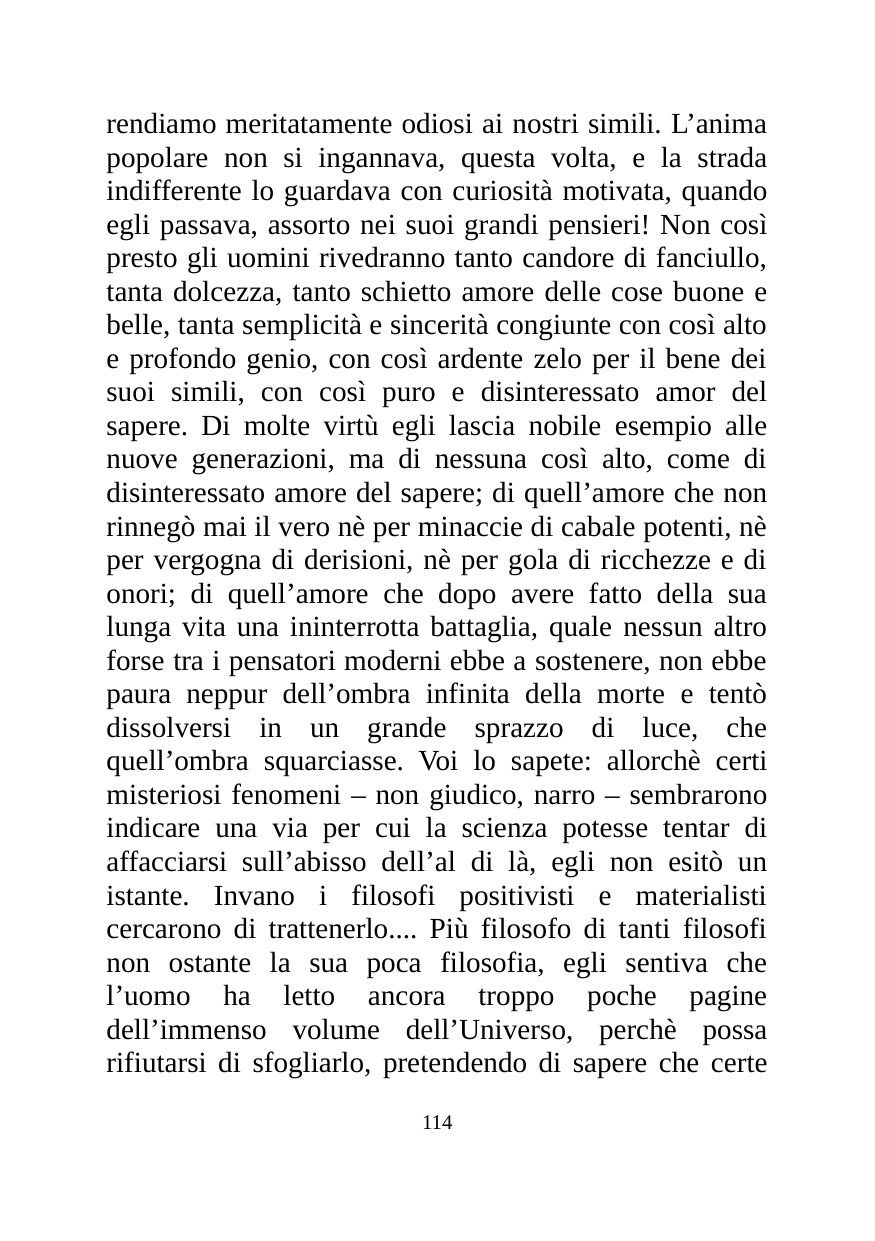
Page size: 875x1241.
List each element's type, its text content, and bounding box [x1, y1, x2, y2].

text rendiamo meritatamente odiosi ai nostri simili. L’anima popolare non si ingannava, questa volta, e la strada indifferente lo guardava con curiosità motivata, quando egli passava, assorto nei suoi grandi pensieri! Non così presto gli uomini rivedranno tanto candore di fanciullo, tanta dolcezza, tanto schietto amore delle cose buone e belle, tanta semplicità e sincerità congiunte con così alto e profondo genio, con così ardente zelo per il bene dei suoi simili, con così puro e disinteressato amor del sapere. Di molte virtù egli lascia nobile esempio alle nuove generazioni, ma di nessuna così alto, come di disinteressato amore del sapere; di quell’amore che non rinnegò mai il vero nè per minaccie di cabale potenti, nè per vergogna di derisioni, nè per gola di ricchezze e di onori; di quell’amore che dopo avere fatto della sua lunga vita una ininterrotta battaglia, quale nessun altro forse tra i pensatori moderni ebbe a sostenere, non ebbe paura neppur dell’ombra infinita della morte e tentò dissolversi in un grande sprazzo di luce, che quell’ombra squarciasse. Voi lo sapete: allorchè certi misteriosi fenomeni – non giudico, narro – sembrarono indicare una via per cui la scienza potesse tentar di affacciarsi sull’abisso dell’al di là, egli non esitò un istante. Invano i filosofi positivisti e materialisti cercarono di trattenerlo.... Più filosofo di tanti filosofi non ostante la sua poca filosofia, egli sentiva che l’uomo ha letto ancora troppo poche pagine dell’immenso volume dell’Universo, perchè possa rifiutarsi di sfogliarlo, pretendendo di sapere che certe [106, 106, 768, 1079]
